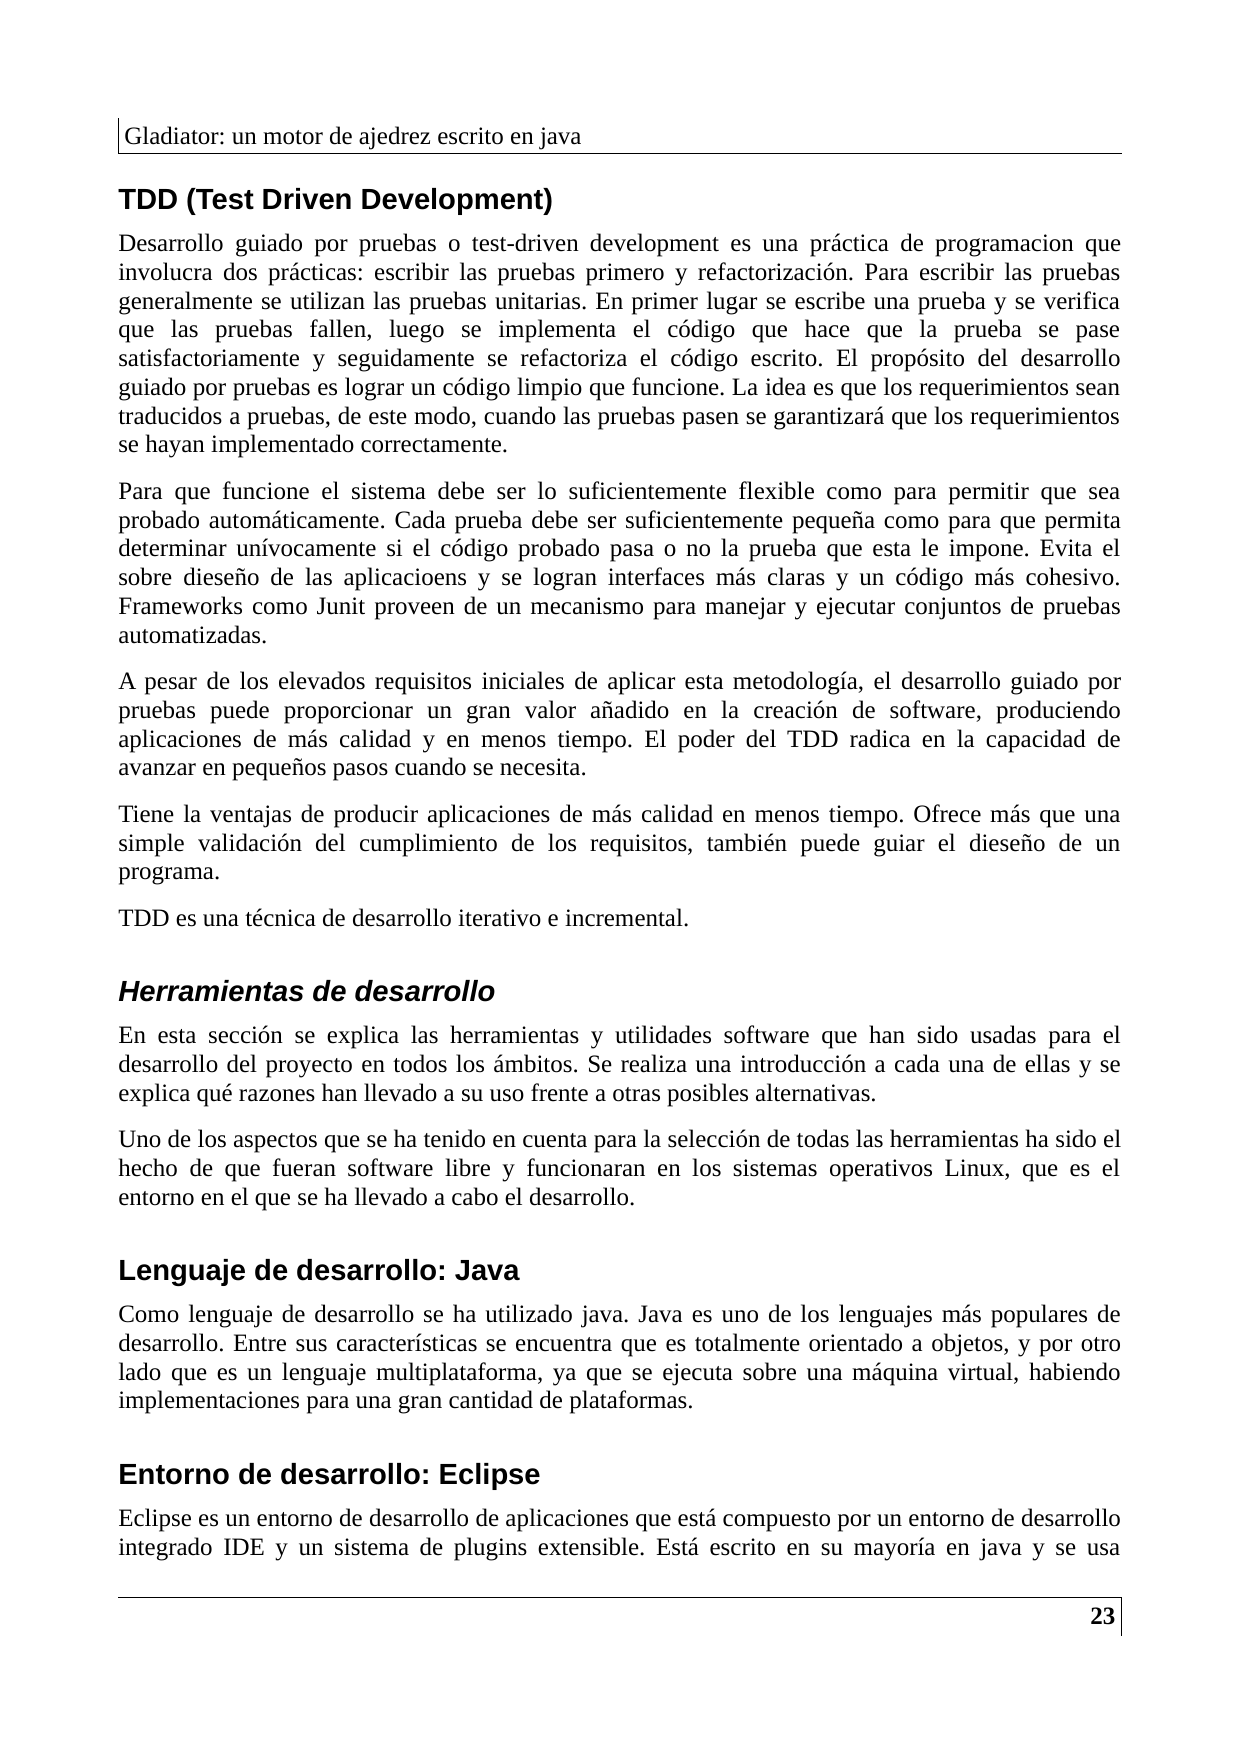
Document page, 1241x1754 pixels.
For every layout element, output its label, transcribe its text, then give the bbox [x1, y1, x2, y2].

subtitle Entorno de desarrollo: Eclipse [118, 1457, 1122, 1491]
subtitle TDD (Test Driven Development) [118, 182, 1122, 216]
text Uno de los aspectos que se ha tenido en cuenta para la selección de todas las herramientas ha sido el hecho de que fueran software libre y funcionaran en los sistemas operativos Linux, que es el entorno en el que se ha llevado a cabo el desarrollo. [118, 1124, 1122, 1211]
text Eclipse es un entorno de desarrollo de aplicaciones que está compuesto por un entorno de desarrollo integrado IDE y un sistema de plugins extensible. Está escrito en su mayoría en java y se usa [118, 1503, 1122, 1561]
text En esta sección se explica las herramientas y utilidades software que han sido usadas para el desarrollo del proyecto en todos los ámbitos. Se realiza una introducción a cada una de ellas y se explica qué razones han llevado a su uso frente a otras posibles alternativas. [118, 1020, 1122, 1107]
text Tiene la ventajas de producir aplicaciones de más calidad en menos tiempo. Ofrece más que una simple validación del cumplimiento de los requisitos, también puede guiar el dieseño de un programa. [118, 799, 1122, 885]
text Como lenguaje de desarrollo se ha utilizado java. Java es uno de los lenguajes más populares de desarrollo. Entre sus características se encuentra que es totalmente orientado a objetos, y por otro lado que es un lenguaje multiplataforma, ya que se ejecuta sobre una máquina virtual, habiendo implementaciones para una gran cantidad de plataformas. [118, 1299, 1122, 1414]
subtitle Herramientas de desarrollo [118, 974, 1122, 1008]
text TDD es una técnica de desarrollo iterativo e incremental. [118, 903, 1122, 932]
subtitle Lenguaje de desarrollo: Java [118, 1253, 1122, 1287]
text A pesar de los elevados requisitos iniciales de aplicar esta metodología, el desarrollo guiado por pruebas puede proporcionar un gran valor añadido en la creación de software, produciendo aplicaciones de más calidad y en menos tiempo. El poder del TDD radica en la capacidad de avanzar en pequeños pasos cuando se necesita. [118, 666, 1122, 781]
text Desarrollo guiado por pruebas o test-driven development es una práctica de programacion que involucra dos prácticas: escribir las pruebas primero y refactorización. Para escribir las pruebas generalmente se utilizan las pruebas unitarias. En primer lugar se escribe una prueba y se verifica que las pruebas fallen, luego se implementa el código que hace que la prueba se pase satisfactoriamente y seguidamente se refactoriza el código escrito. El propósito del desarrollo guiado por pruebas es lograr un código limpio que funcione. La idea es que los requerimientos sean traducidos a pruebas, de este modo, cuando las pruebas pasen se garantizará que los requerimientos se hayan implementado correctamente. [118, 228, 1122, 458]
text Para que funcione el sistema debe ser lo suficientemente flexible como para permitir que sea probado automáticamente. Cada prueba debe ser suficientemente pequeña como para que permita determinar unívocamente si el código probado pasa o no la prueba que esta le impone. Evita el sobre dieseño de las aplicacioens y se logran interfaces más claras y un código más cohesivo. Frameworks como Junit proveen de un mecanismo para manejar y ejecutar conjuntos de pruebas automatizadas. [118, 476, 1122, 648]
